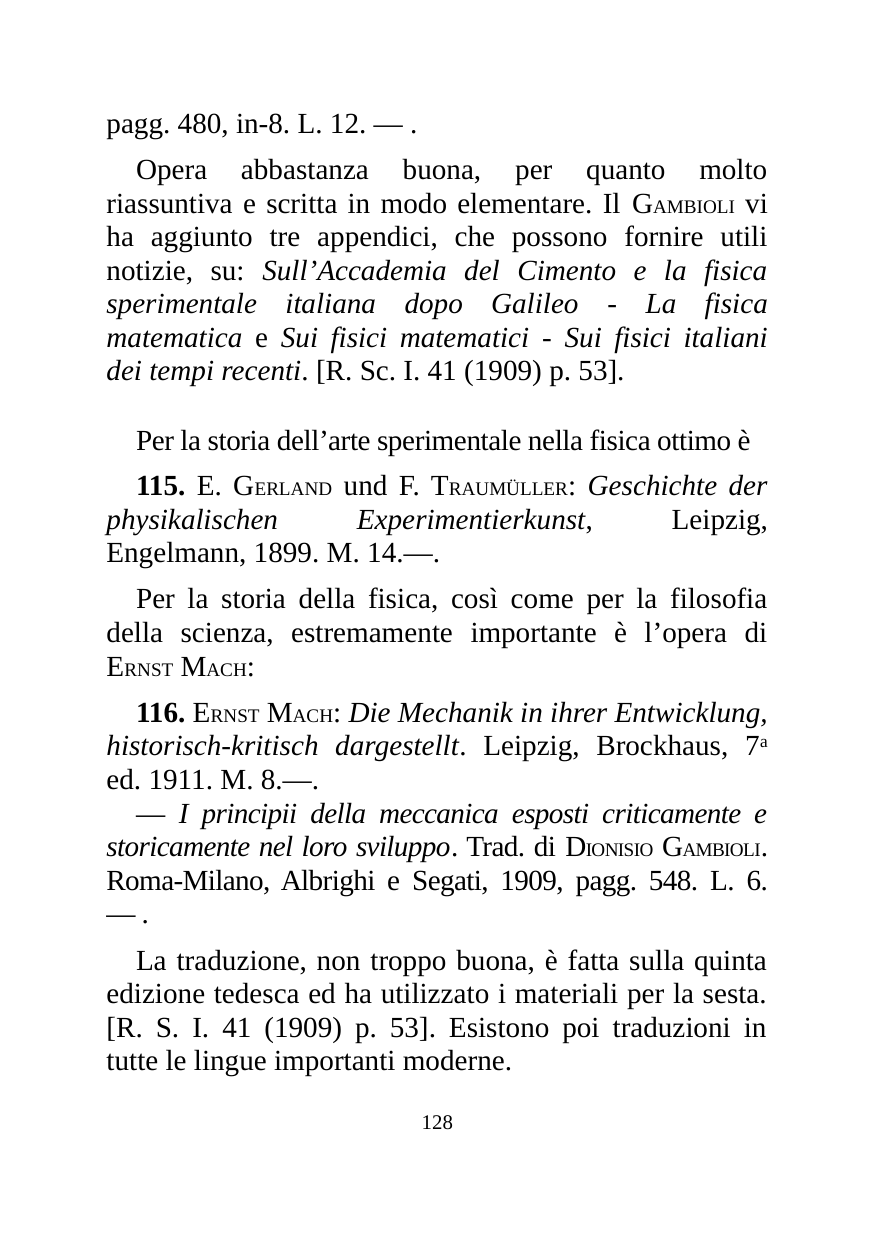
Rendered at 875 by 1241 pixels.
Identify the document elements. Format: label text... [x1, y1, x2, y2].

text pagg. 480, in-8. L. 12. — . [106, 106, 768, 140]
text La traduzione, non troppo buona, è fatta sulla quinta edizione tedesca ed ha utilizzato i materiali per la sesta. [R. S. I. 41 (1909) p. 53]. Esistono poi traduzioni in tutte le lingue importanti moderne. [106, 943, 768, 1077]
text Opera abbastanza buona, per quanto molto riassuntiva e scritta in modo elementare. Il Gambioli vi ha aggiunto tre appendici, che possono fornire utili notizie, su: Sull’Accademia del Cimento e la fisica sperimentale italiana dopo Galileo - La fisica matematica e Sui fisici matematici - Sui fisici italiani dei tempi recenti. [R. Sc. I. 41 (1909) p. 53]. [106, 152, 768, 387]
text Per la storia dell’arte sperimentale nella fisica ottimo è [106, 423, 768, 457]
text 116. Ernst Mach: Die Mechanik in ihrer Entwicklung, historisch-kritisch dargestellt. Leipzig, Brockhaus, 7ᵃ ed. 1911. M. 8.—. [106, 695, 768, 795]
text Per la storia della fisica, così come per la filosofia della scienza, estremamente importante è l’opera di Ernst Mach: [106, 582, 768, 682]
text — I principii della meccanica esposti criticamente e storicamente nel loro sviluppo. Trad. di Dionisio Gambioli. Roma-Milano, Albrighi e Segati, 1909, pagg. 548. L. 6. — . [106, 796, 768, 930]
text 115. E. Gerland und F. Traumüller: Geschichte der physikalischen Experimentierkunst, Leipzig, Engelmann, 1899. M. 14.—. [106, 468, 768, 569]
